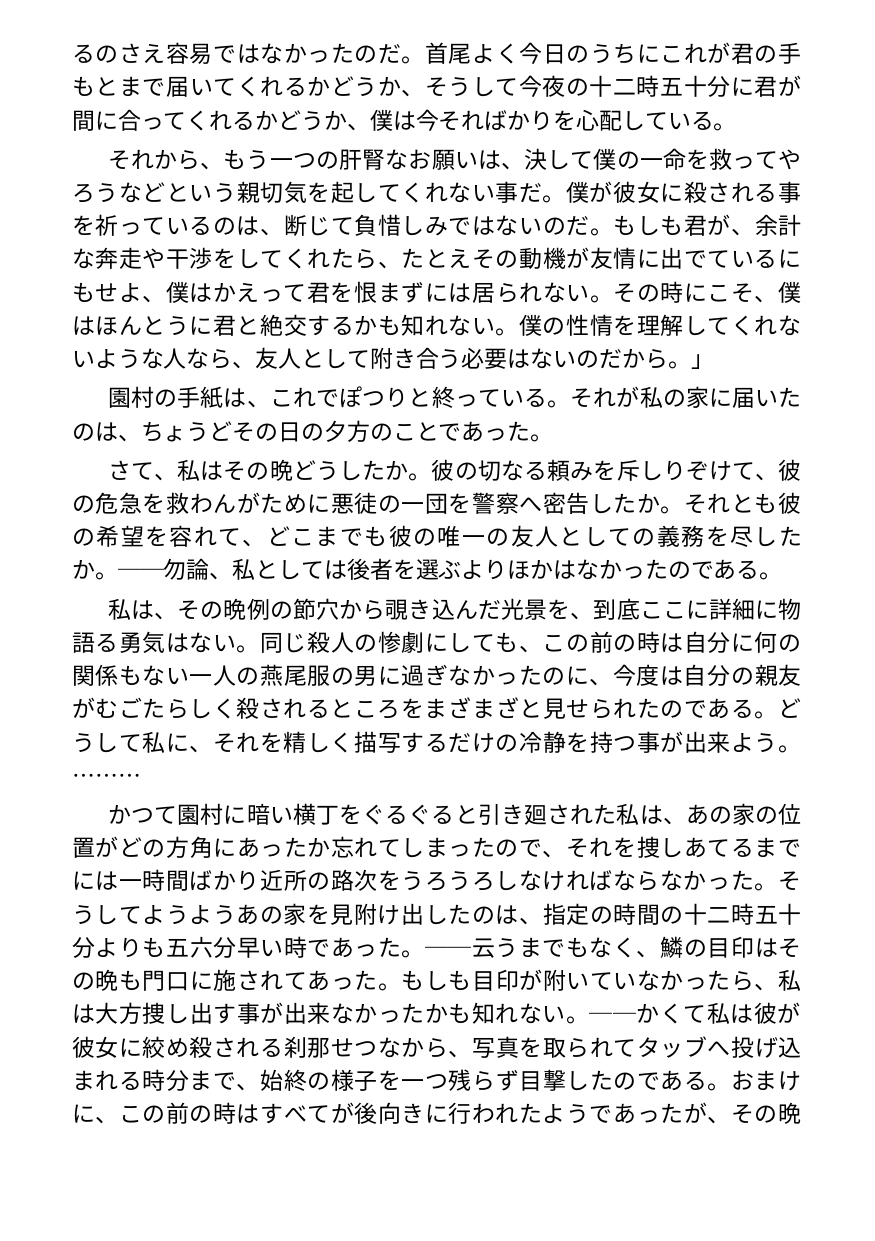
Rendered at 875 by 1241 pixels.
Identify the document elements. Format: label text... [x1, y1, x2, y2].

text 園村の手紙は、これでぽつりと終っている。それが私の家に届いたのは、ちょうどその日の夕方のことであった。 [72, 380, 802, 447]
text かつて園村に暗い横丁をぐるぐると引き廻された私は、あの家の位置がどの方角にあったか忘れてしまったので、それを捜しあてるまでには一時間ばかり近所の路次をうろうろしなければならなかった。そうしてようようあの家を見附け出したのは、指定の時間の十二時五十分よりも五六分早い時であった。──云うまでもなく、鱗の目印はその晩も門口に施されてあった。もしも目印が附いていなかったら、私は大方捜し出す事が出来なかったかも知れない。──かくて私は彼が彼女に絞め殺される刹那せつなから、写真を取られてタッブへ投げ込まれる時分まで、始終の様子を一つ残らず目撃したのである。おまけに、この前の時はすべてが後向きに行われたようであったが、その晩 [72, 797, 802, 1129]
text それから、もう一つの肝腎なお願いは、決して僕の一命を救ってやろうなどという親切気を起してくれない事だ。僕が彼女に殺される事を祈っているのは、断じて負惜しみではないのだ。もしも君が、余計な奔走や干渉をしてくれたら、たとえその動機が友情に出でているにもせよ、僕はかえって君を恨まずには居られない。その時にこそ、僕はほんとうに君と絶交するかも知れない。僕の性情を理解してくれないような人なら、友人として附き合う必要はないのだから。」 [72, 142, 802, 374]
text るのさえ容易ではなかったのだ。首尾よく今日のうちにこれが君の手もとまで届いてくれるかどうか、そうして今夜の十二時五十分に君が間に合ってくれるかどうか、僕は今そればかりを心配している。 [72, 36, 802, 136]
text 私は、その晩例の節穴から覗き込んだ光景を、到底ここに詳細に物語る勇気はない。同じ殺人の惨劇にしても、この前の時は自分に何の関係もない一人の燕尾服の男に過ぎなかったのに、今度は自分の親友がむごたらしく殺されるところをまざまざと見せられたのである。どうして私に、それを精しく描写するだけの冷静を持つ事が出来よう。……… [72, 591, 802, 791]
text さて、私はその晩どうしたか。彼の切なる頼みを斥しりぞけて、彼の危急を救わんがために悪徒の一団を警察へ密告したか。それとも彼の希望を容れて、どこまでも彼の唯一の友人としての義務を尽したか。──勿論、私としては後者を選ぶよりほかはなかったのである。 [72, 453, 802, 586]
